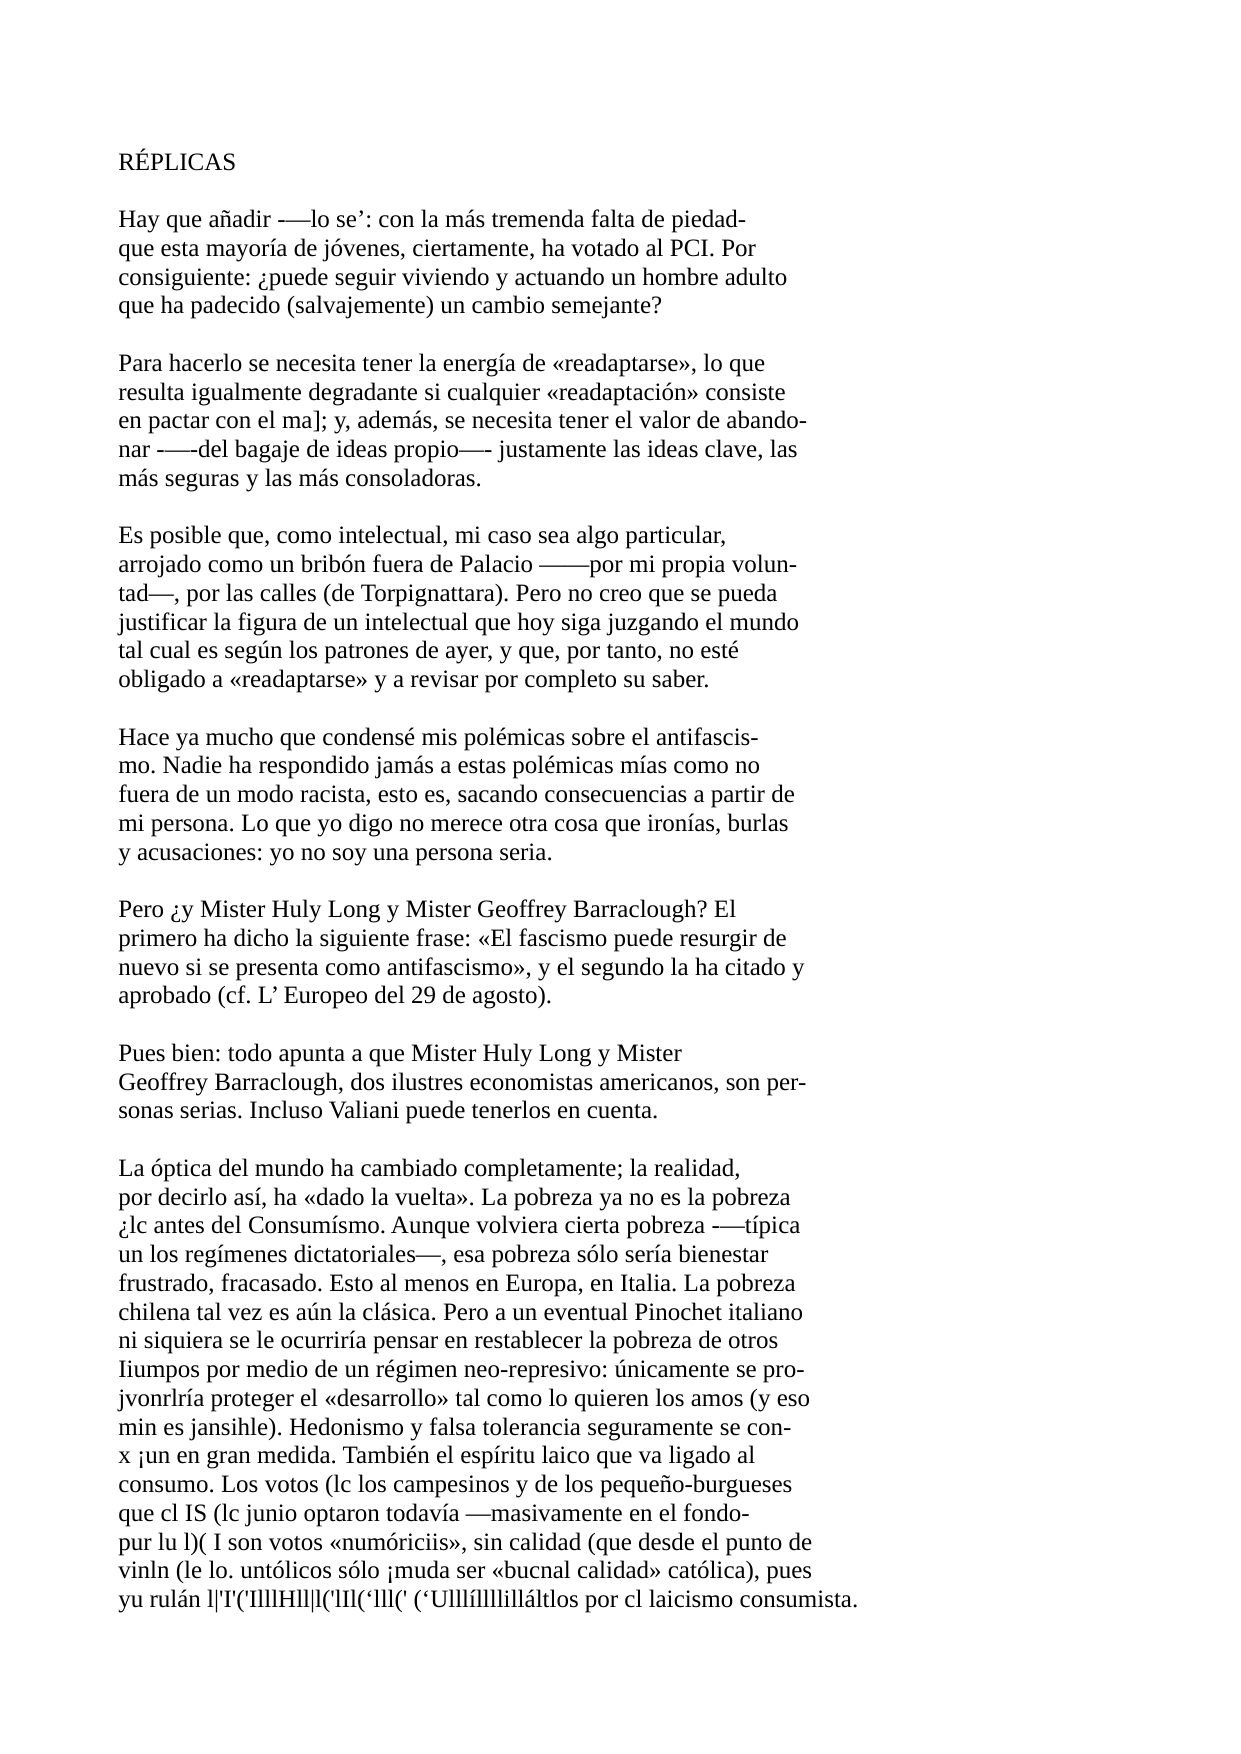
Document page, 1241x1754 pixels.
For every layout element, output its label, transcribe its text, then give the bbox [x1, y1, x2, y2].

text un los regímenes dictatoriales—, esa pobreza sólo sería bienestar [118, 1239, 1122, 1268]
text Geoffrey Barraclough, dos ilustres economistas americanos, son per- [118, 1067, 1122, 1096]
text en pactar con el ma]; y, además, se necesita tener el valor de abando- [118, 406, 1122, 434]
text que cl IS (lc junio optaron todavía —masivamente en el fondo- [118, 1498, 1122, 1527]
text consiguiente: ¿puede seguir viviendo y actuando un hombre adulto [118, 262, 1122, 291]
text vinln (le lo. untólicos sólo ¡muda ser «bucnal calidad» católica), pues [118, 1556, 1122, 1584]
text chilena tal vez es aún la clásica. Pero a un eventual Pinochet italiano [118, 1297, 1122, 1326]
text consumo. Los votos (lc los campesinos y de los pequeño-burgueses [118, 1469, 1122, 1498]
text fuera de un modo racista, esto es, sacando consecuencias a partir de [118, 779, 1122, 808]
text que esta mayoría de jóvenes, ciertamente, ha votado al PCI. Por [118, 233, 1122, 262]
text La óptica del mundo ha cambiado completamente; la realidad, [118, 1153, 1122, 1182]
text Iiumpos por medio de un régimen neo-represivo: únicamente se pro- [118, 1354, 1122, 1383]
text más seguras y las más consoladoras. [118, 463, 1122, 492]
text mi persona. Lo que yo digo no merece otra cosa que ironías, burlas [118, 808, 1122, 837]
text mo. Nadie ha respondido jamás a estas polémicas mías como no [118, 751, 1122, 779]
text por decirlo así, ha «dado la vuelta». La pobreza ya no es la pobreza [118, 1182, 1122, 1211]
text frustrado, fracasado. Esto al menos en Europa, en Italia. La pobreza [118, 1268, 1122, 1297]
text ¿lc antes del Consumísmo. Aunque volviera cierta pobreza -—típica [118, 1211, 1122, 1239]
text x ¡un en gran medida. También el espíritu laico que va ligado al [118, 1441, 1122, 1469]
text RÉPLICAS [118, 147, 1122, 176]
text tad—, por las calles (de Torpignattara). Pero no creo que se pueda [118, 578, 1122, 607]
text que ha padecido (salvajemente) un cambio semejante? [118, 291, 1122, 319]
text jvonrlría proteger el «desarrollo» tal como lo quieren los amos (y eso [118, 1383, 1122, 1412]
text min es jansihle). Hedonismo y falsa tolerancia seguramente se con- [118, 1412, 1122, 1441]
text ni siquiera se le ocurriría pensar en restablecer la pobreza de otros [118, 1326, 1122, 1354]
text primero ha dicho la siguiente frase: «El fascismo puede resurgir de [118, 923, 1122, 952]
text sonas serias. Incluso Valiani puede tenerlos en cuenta. [118, 1096, 1122, 1124]
text pur lu l)( I son votos «numóriciis», sin calidad (que desde el punto de [118, 1527, 1122, 1556]
text resulta igualmente degradante si cualquier «readaptación» consiste [118, 377, 1122, 406]
text Pues bien: todo apunta a que Mister Huly Long y Mister [118, 1038, 1122, 1067]
text obligado a «readaptarse» y a revisar por completo su saber. [118, 664, 1122, 693]
text Hace ya mucho que condensé mis polémicas sobre el antifascis- [118, 722, 1122, 751]
text Hay que añadir -—lo se’: con la más tremenda falta de piedad- [118, 204, 1122, 233]
text aprobado (cf. L’ Europeo del 29 de agosto). [118, 981, 1122, 1009]
text arrojado como un bribón fuera de Palacio ——por mi propia volun- [118, 549, 1122, 578]
text Pero ¿y Mister Huly Long y Mister Geoffrey Barraclough? El [118, 894, 1122, 923]
text Para hacerlo se necesita tener la energía de «readaptarse», lo que [118, 348, 1122, 377]
text nar -—-del bagaje de ideas propio—- justamente las ideas clave, las [118, 434, 1122, 463]
text yu rulán l|'I'('IlllHll|l('lIl(‘lll(' (‘Ulllíllllilláltlos por cl laicismo consumista. [118, 1584, 1122, 1613]
text tal cual es según los patrones de ayer, y que, por tanto, no esté [118, 636, 1122, 664]
text Es posible que, como intelectual, mi caso sea algo particular, [118, 521, 1122, 549]
text justificar la figura de un intelectual que hoy siga juzgando el mundo [118, 607, 1122, 636]
text y acusaciones: yo no soy una persona seria. [118, 837, 1122, 866]
text nuevo si se presenta como antifascismo», y el segundo la ha citado y [118, 952, 1122, 981]
